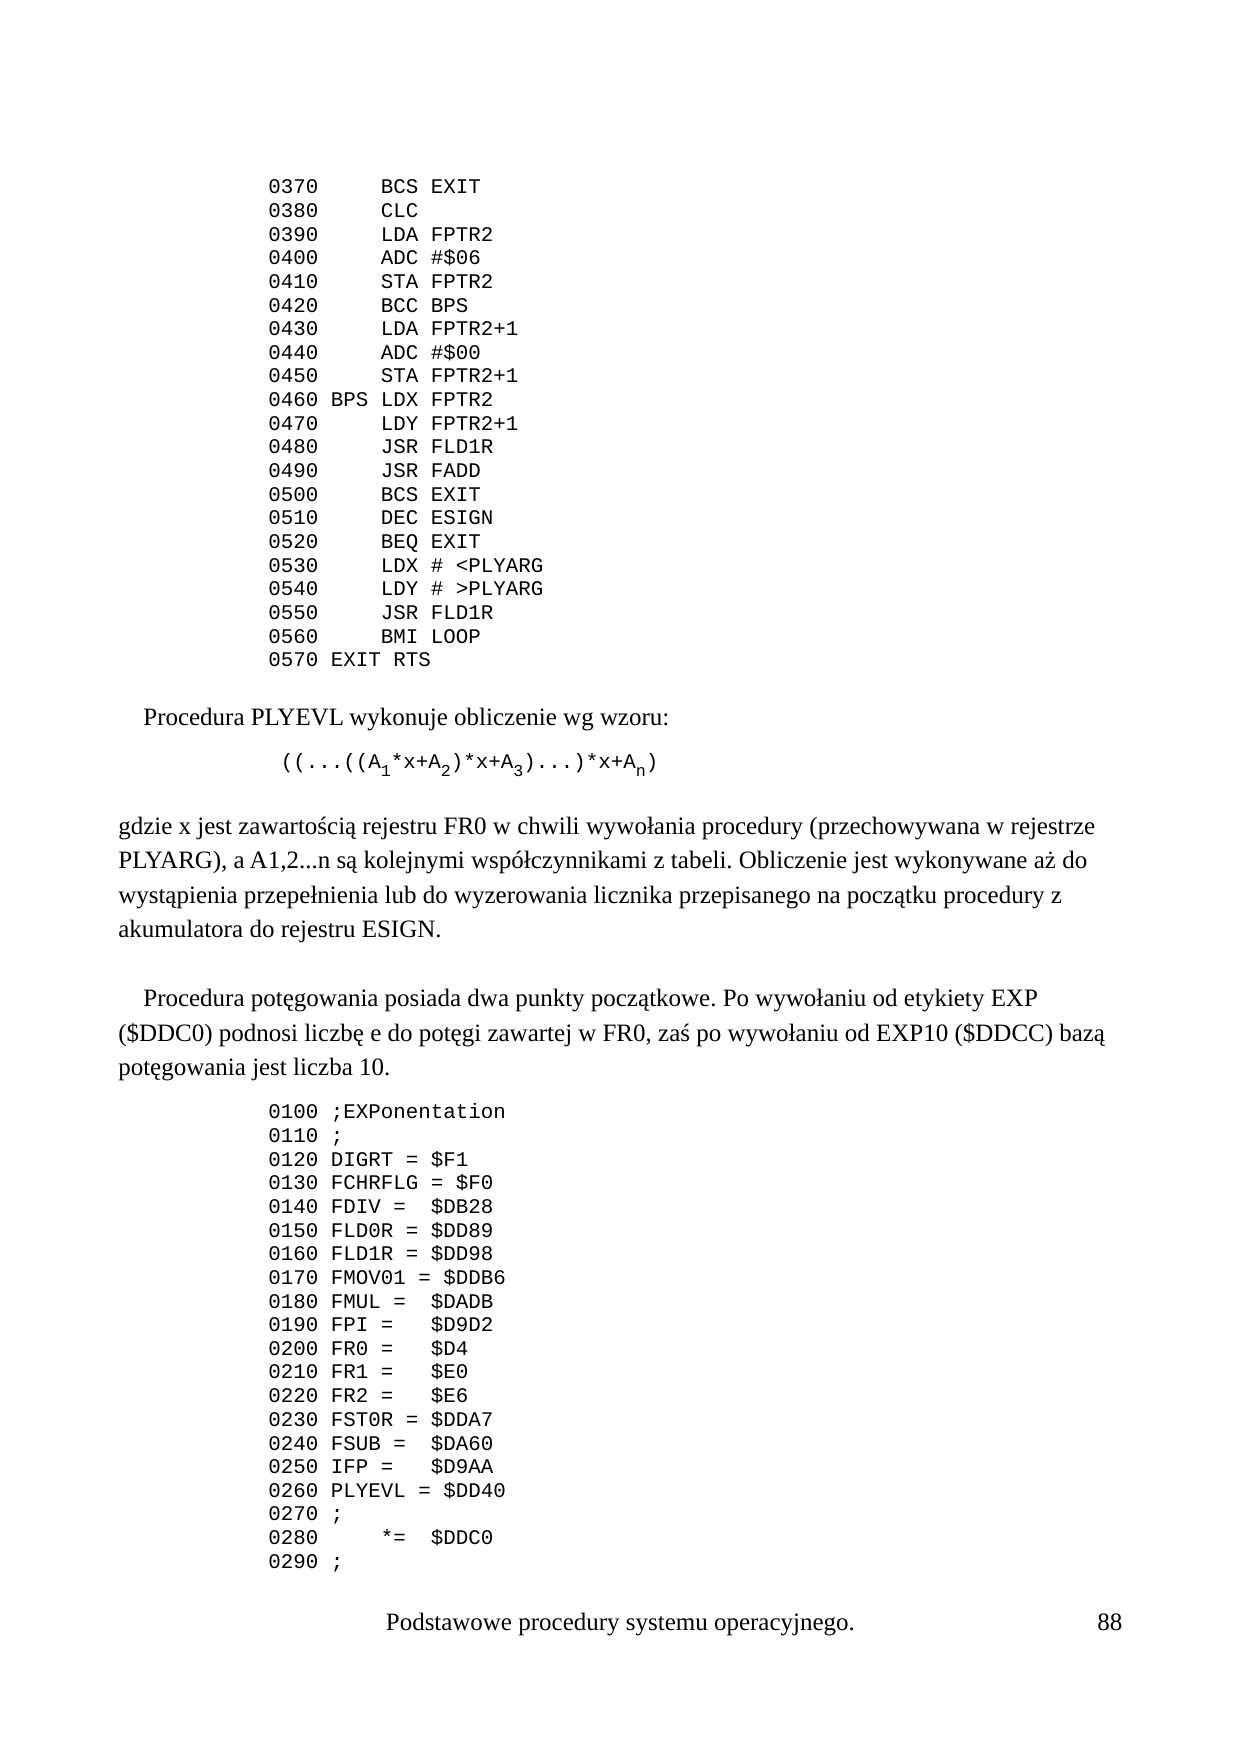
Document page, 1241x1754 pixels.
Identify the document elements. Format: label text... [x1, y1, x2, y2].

text 0570 EXIT RTS [118, 649, 1122, 673]
text gdzie x jest zawartością rejestru FR0 w chwili wywołania procedury (przechowywana w rejestrze PLYARG), a A1,2...n są kolejnymi współczynnikami z tabeli. Obliczenie jest wykonywane aż do wystąpienia przepełnienia lub do wyzerowania licznika przepisanego na początku procedury z akumulatora do rejestru ESIGN. Procedura potęgowania posiada dwa punkty początkowe. Po wywołaniu od etykiety EXP ($DDC0) podnosi liczbę e do potęgi zawartej w FR0, zaś po wywołaniu od EXP10 ($DDCC) bazą potęgowania jest liczba 10. [118, 811, 1122, 1081]
text 0150 FLD0R = $DD89 [118, 1220, 1122, 1243]
text 0110 ; [118, 1125, 1122, 1149]
text 0490 JSR FADD [118, 460, 1122, 484]
text 0260 PLYEVL = $DD40 [118, 1480, 1122, 1503]
text 0510 DEC ESIGN [118, 507, 1122, 531]
text 0550 JSR FLD1R [118, 602, 1122, 626]
text 0290 ; [118, 1551, 1122, 1574]
text 0370 BCS EXIT [118, 176, 1122, 200]
text 0190 FPI = $D9D2 [118, 1314, 1122, 1338]
text 0410 STA FPTR2 [118, 271, 1122, 294]
text 0140 FDIV = $DB28 [118, 1196, 1122, 1220]
text 0500 BCS EXIT [118, 484, 1122, 507]
text 0240 FSUB = $DA60 [118, 1432, 1122, 1456]
text 0220 FR2 = $E6 [118, 1385, 1122, 1409]
text 0430 LDA FPTR2+1 [118, 318, 1122, 342]
text 0480 JSR FLD1R [118, 436, 1122, 460]
text 0160 FLD1R = $DD98 [118, 1243, 1122, 1267]
text 0170 FMOV01 = $DDB6 [118, 1267, 1122, 1291]
text 0390 LDA FPTR2 [118, 224, 1122, 247]
text 0520 BEQ EXIT [118, 531, 1122, 555]
text 0250 IFP = $D9AA [118, 1456, 1122, 1480]
text 0450 STA FPTR2+1 [118, 366, 1122, 389]
text 0540 LDY # >PLYARG [118, 578, 1122, 602]
text 0560 BMI LOOP [118, 626, 1122, 649]
text 0440 ADC #$00 [118, 342, 1122, 366]
text 0200 FR0 = $D4 [118, 1338, 1122, 1362]
text 0380 CLC [118, 200, 1122, 224]
text 0400 ADC #$06 [118, 247, 1122, 271]
text 0280 *= $DDC0 [118, 1527, 1122, 1551]
text 0230 FST0R = $DDA7 [118, 1409, 1122, 1432]
text 0460 BPS LDX FPTR2 [118, 389, 1122, 413]
text 0100 ;EXPonentation [118, 1101, 1122, 1125]
text 0530 LDX # <PLYARG [118, 555, 1122, 578]
text ((...((A1*x+A2)*x+A3)...)*x+An) [118, 751, 1122, 782]
text 0120 DIGRT = $F1 [118, 1149, 1122, 1172]
text 0420 BCC BPS [118, 294, 1122, 318]
text 0210 FR1 = $E0 [118, 1362, 1122, 1385]
text 0130 FCHRFLG = $F0 [118, 1172, 1122, 1196]
text 0180 FMUL = $DADB [118, 1291, 1122, 1314]
text 0270 ; [118, 1503, 1122, 1527]
text 0470 LDY FPTR2+1 [118, 413, 1122, 436]
text Procedura PLYEVL wykonuje obliczenie wg wzoru: [118, 702, 1122, 731]
